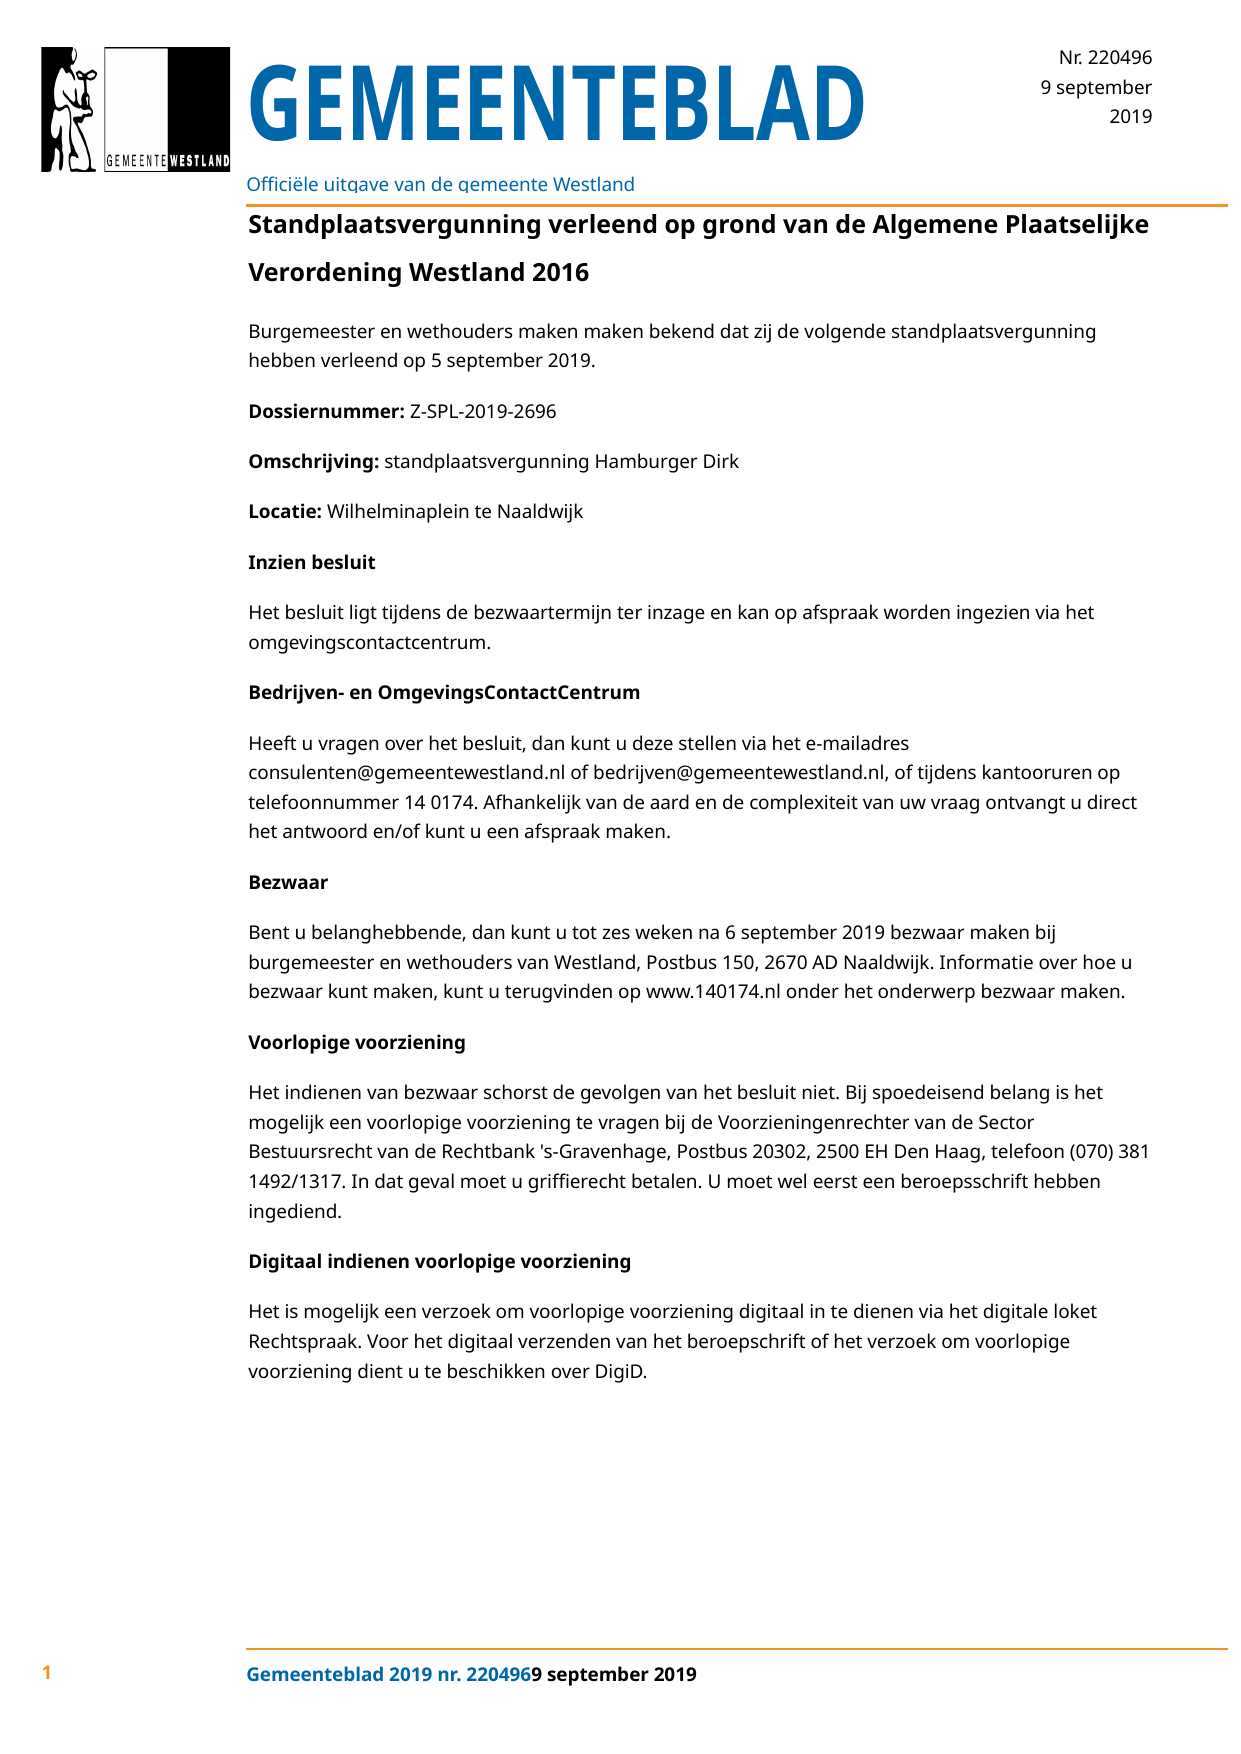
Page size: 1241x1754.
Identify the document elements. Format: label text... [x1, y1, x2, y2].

text Locatie: Wilhelminaplein te Naaldwijk [248, 499, 1152, 524]
text Burgemeester en wethouders maken maken bekend dat zij de volgende standplaatsvergunning hebben verleend op 5 september 2019. [248, 318, 1152, 373]
text Heeft u vragen over het besluit, dan kunt u deze stellen via het e-mailadres consulenten@gemeentewestland.nl of bedrijven@gemeentewestland.nl, of tijdens kantooruren op telefoonnummer 14 0174. Afhankelijk van de aard en de complexiteit van uw vraag ontvangt u direct het antwoord en/of kunt u een afspraak maken. [248, 730, 1152, 844]
text Omschrijving: standplaatsvergunning Hamburger Dirk [248, 448, 1152, 474]
text Voorlopige voorziening [248, 1029, 1152, 1055]
text Het is mogelijk een verzoek om voorlopige voorziening digitaal in te dienen via het digitale loket Rechtspraak. Voor het digitaal verzenden van het beroepschrift of het verzoek om voorlopige voorziening dient u te beschikken over DigiD. [248, 1299, 1152, 1384]
text Bent u belanghebbende, dan kunt u tot zes weken na 6 september 2019 bezwaar maken bij burgemeester en wethouders van Westland, Postbus 150, 2670 AD Naaldwijk. Informatie over hoe u bezwaar kunt maken, kunt u terugvinden op www.140174.nl onder het onderwerp bezwaar maken. [248, 919, 1152, 1004]
text Digitaal indienen voorlopige voorziening [248, 1248, 1152, 1274]
picture [41, 47, 231, 172]
text Dossiernummer: Z-SPL-2019-2696 [248, 398, 1152, 424]
text Standplaatsvergunning verleend op grond van de Algemene Plaatselijke Verordening Westland 2016 [248, 207, 1152, 288]
text Bedrijven- en OmgevingsContactCentrum [248, 679, 1152, 705]
text Bezwaar [248, 869, 1152, 895]
text Het besluit ligt tijdens de bezwaartermijn ter inzage en kan op afspraak worden ingezien via het omgevingscontactcentrum. [248, 599, 1152, 655]
text Het indienen van bezwaar schorst de gevolgen van het besluit niet. Bij spoedeisend belang is het mogelijk een voorlopige voorziening te vragen bij de Voorzieningenrechter van de Sector Bestuursrecht van de Rechtbank 's-Gravenhage, Postbus 20302, 2500 EH Den Haag, telefoon (070) 381 1492/1317. In dat geval moet u griffierecht betalen. U moet wel eerst een beroepsschrift hebben ingediend. [248, 1079, 1152, 1224]
text Inzien besluit [248, 549, 1152, 575]
